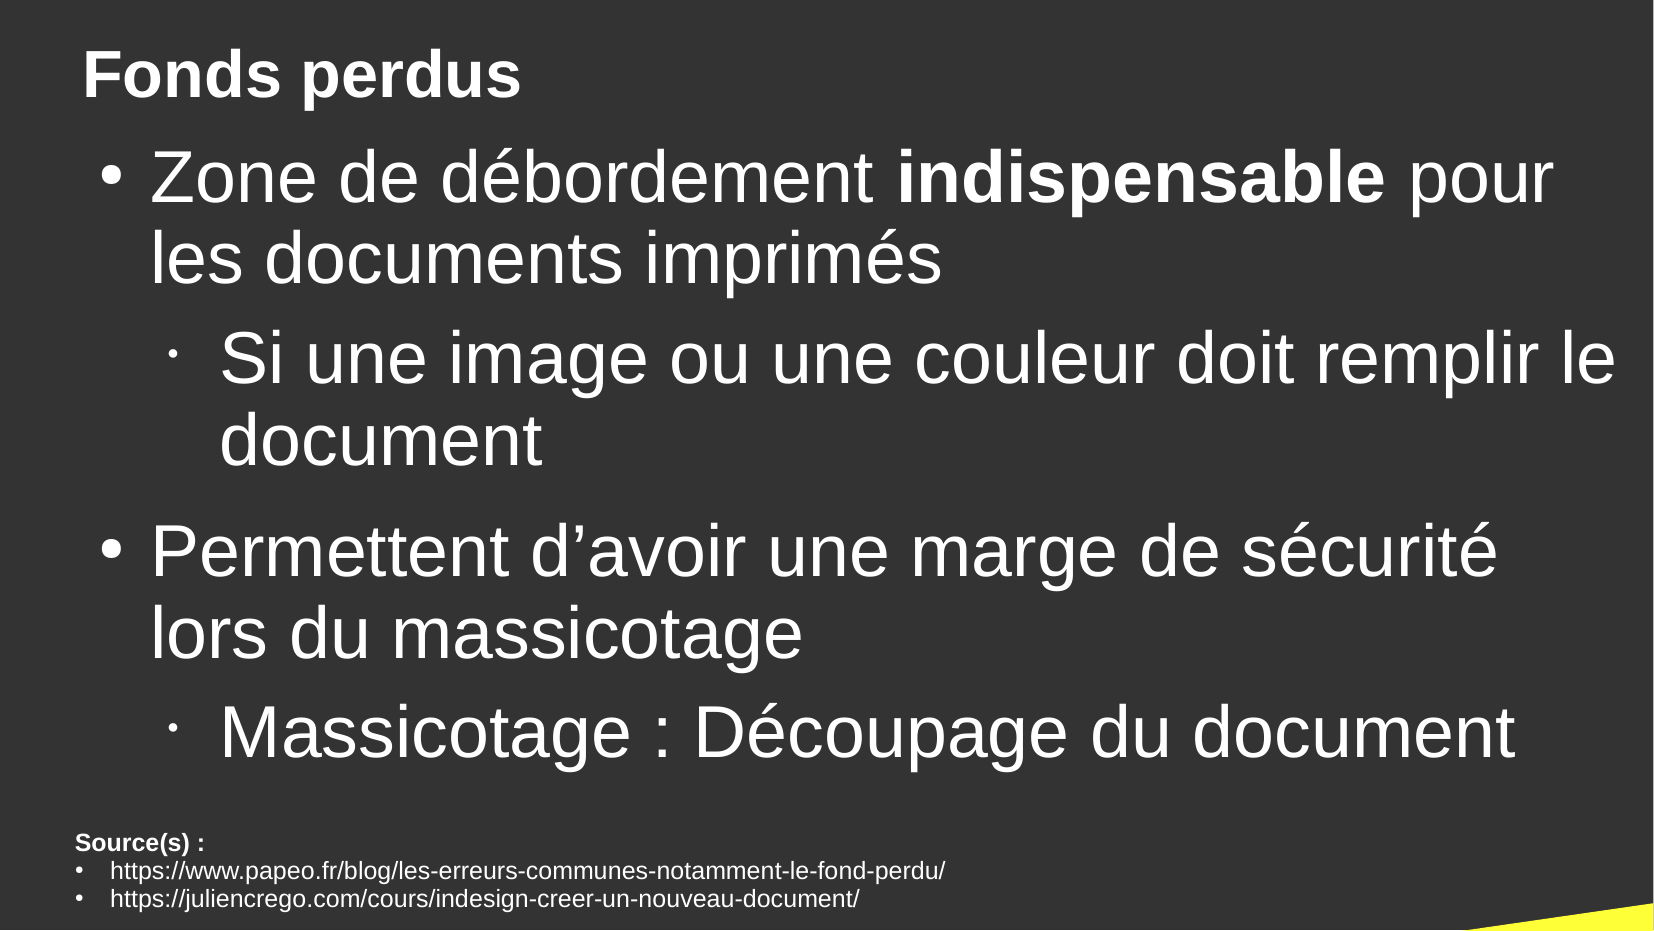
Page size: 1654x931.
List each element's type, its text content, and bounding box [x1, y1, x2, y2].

text_box Source(s) : https://www.papeo.fr/blog/les-erreurs-communes-notamment-le-fond-perdu/ https://juliencrego.com/cours/indesign-creer-un-nouveau-document/ [60, 821, 1546, 921]
list Zone de débordement indispensable pour les documents imprimés Si une image ou une couleur doit remplir le document Permettent d’avoir une marge de sécurité lors du massicotage Massicotage : Découpage du document [80, 135, 1620, 777]
text_box [1460, 903, 1654, 931]
title Fonds perdus [82, 37, 1571, 122]
